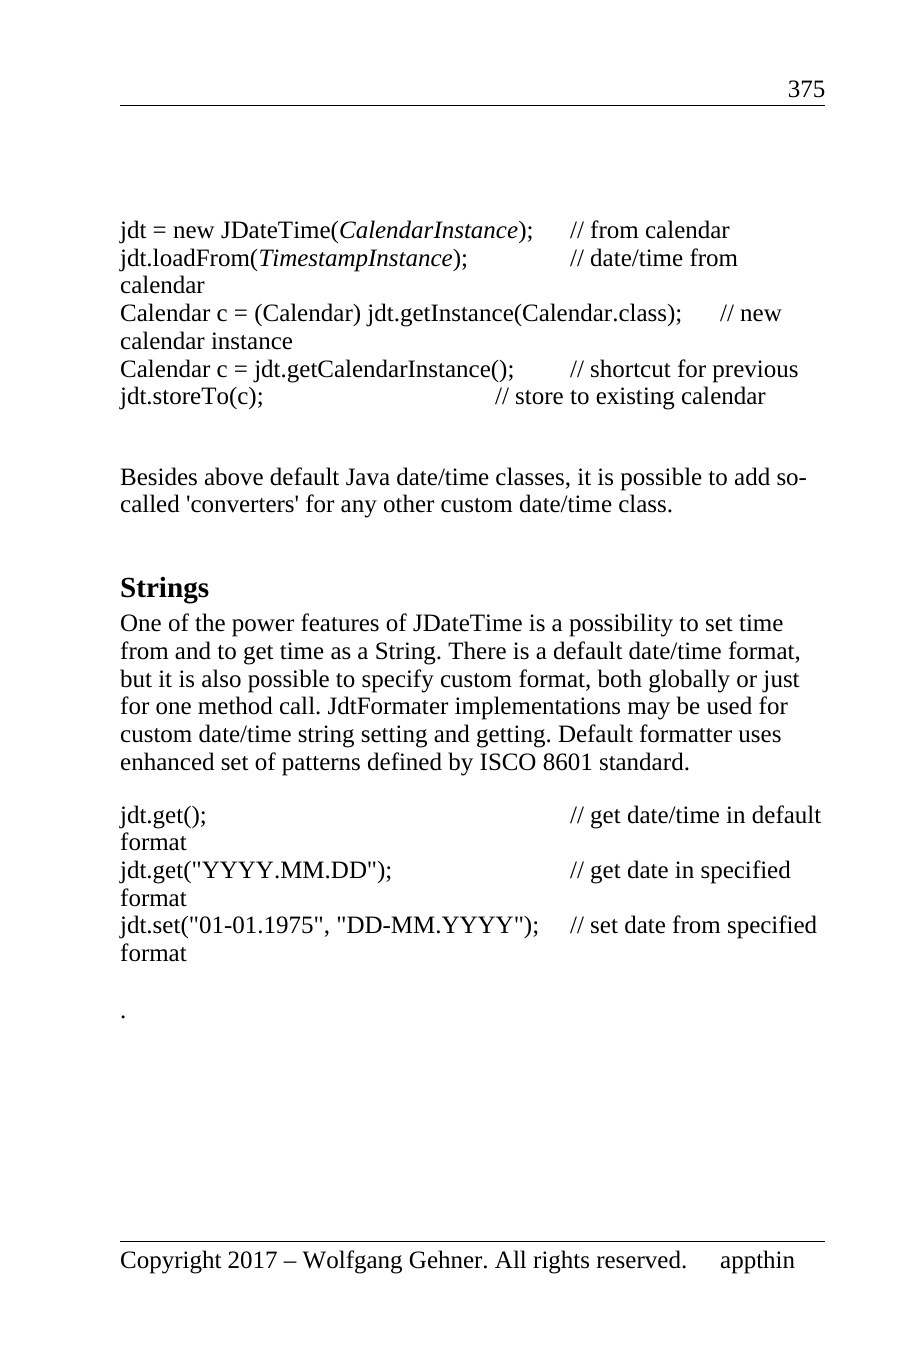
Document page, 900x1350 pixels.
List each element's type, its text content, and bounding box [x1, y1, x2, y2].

text Besides above default Java date/time classes, it is possible to add so-called 'converters' for any other custom date/time class. [120, 435, 825, 518]
text jdt = new JDateTime(CalendarInstance); // from calendar [120, 216, 825, 244]
text jdt.set("01-01.1975", "DD-MM.YYYY"); // set date from specified format [120, 912, 825, 967]
text . [120, 996, 825, 1024]
text Calendar c = jdt.getCalendarInstance(); // shortcut for previous [120, 355, 825, 382]
text jdt.get(); // get date/time in default format [120, 801, 825, 856]
text jdt.loadFrom(TimestampInstance); // date/time from calendar [120, 244, 825, 299]
text One of the power features of JDateTime is a possibility to set time from and to get time as a String. There is a default date/time format, but it is also possible to specify custom format, both globally or just for one method call. JdtFormater implementations may be used for custom date/time string setting and getting. Default formatter uses enhanced set of patterns defined by ISCO 8601 standard. [120, 609, 825, 776]
subtitle Strings [120, 571, 825, 603]
text jdt.storeTo(c); // store to existing calendar [120, 382, 825, 410]
text jdt.get("YYYY.MM.DD"); // get date in specified format [120, 856, 825, 912]
text Calendar c = (Calendar) jdt.getInstance(Calendar.class); // new calendar instance [120, 299, 825, 355]
